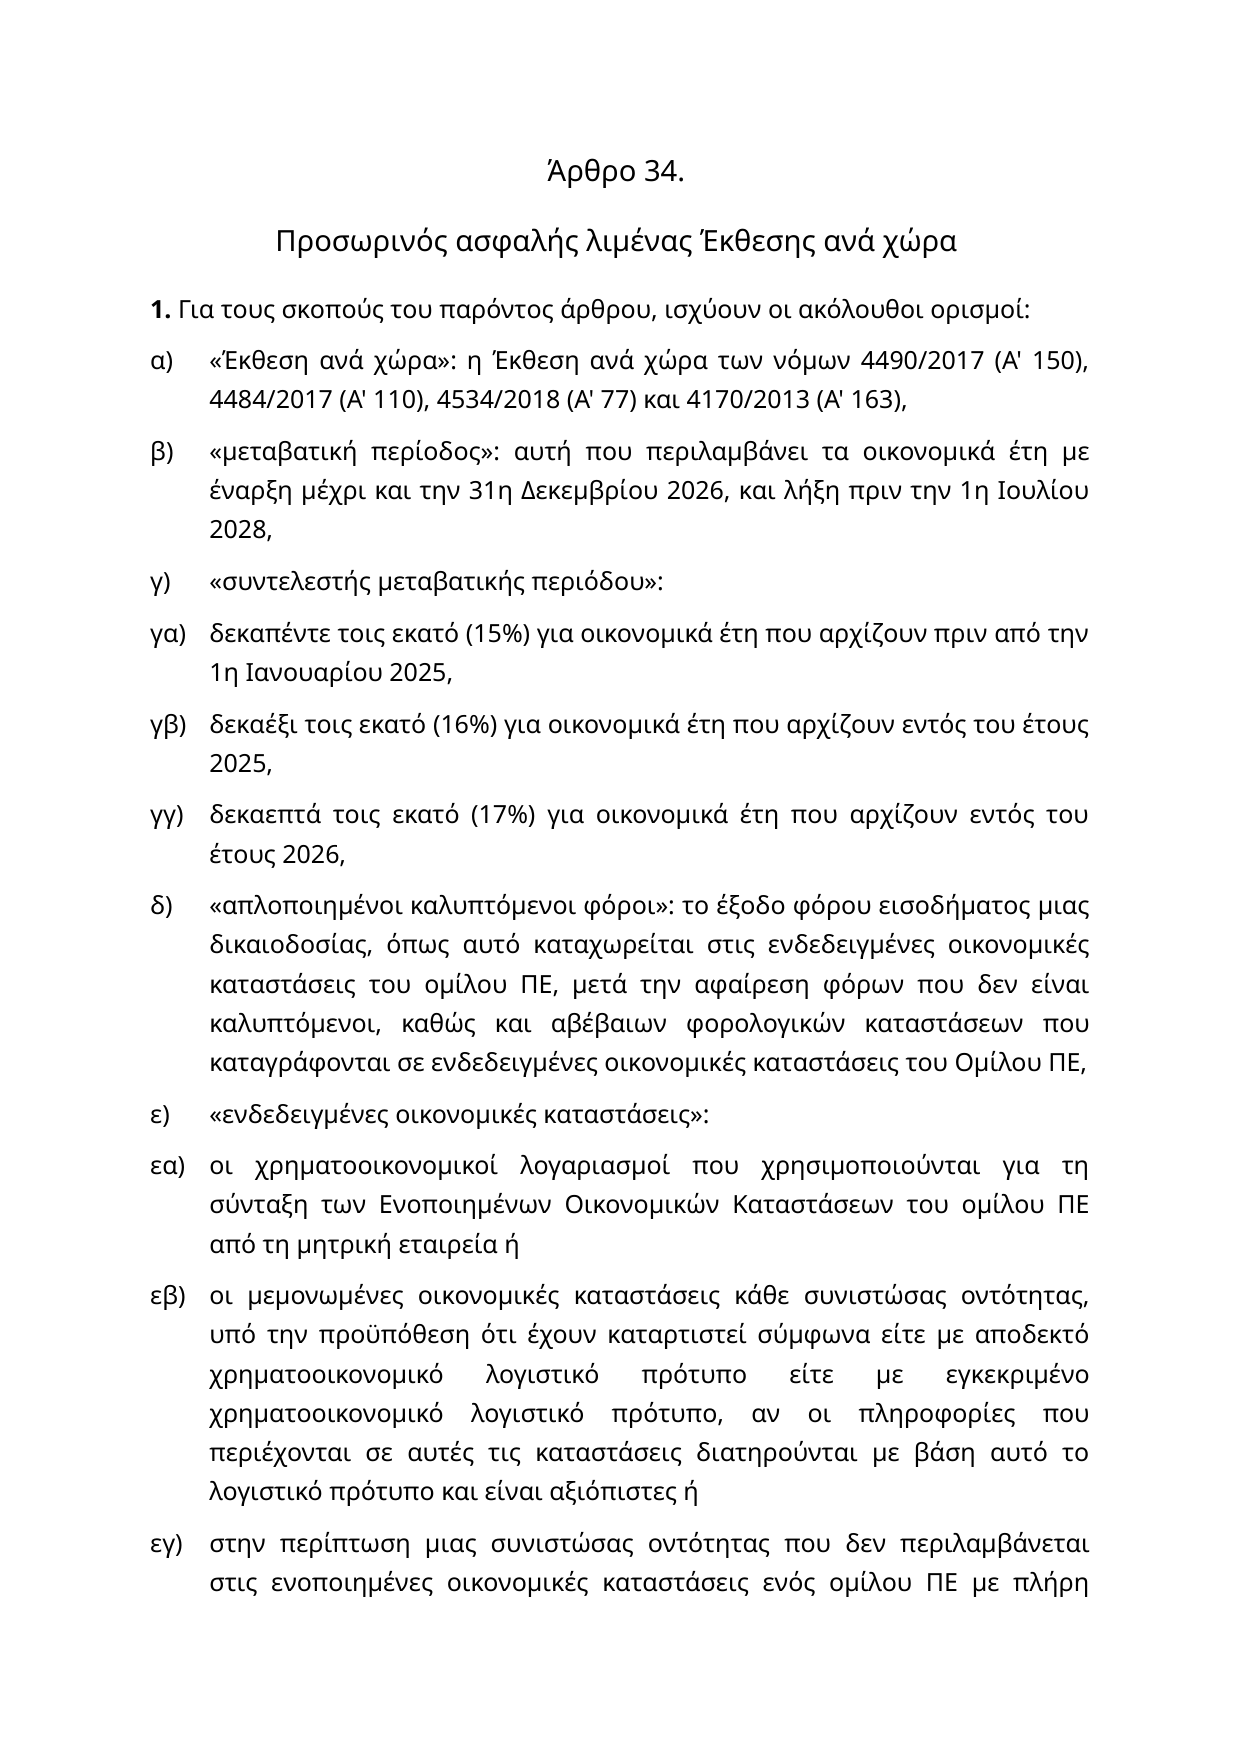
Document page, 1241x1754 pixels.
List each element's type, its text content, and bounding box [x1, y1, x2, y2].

list εγ) στην περίπτωση μιας συνιστώσας οντότητας που δεν περιλαμβάνεται στις ενοποιημένες οικονομικές καταστάσεις ενός ομίλου ΠΕ με πλήρη [150, 1525, 1090, 1599]
list γβ) δεκαέξι τοις εκατό (16%) για οικονομικά έτη που αρχίζουν εντός του έτους 2025, [150, 706, 1090, 779]
list γγ) δεκαεπτά τοις εκατό (17%) για οικονομικά έτη που αρχίζουν εντός του έτους 2026, [150, 797, 1090, 870]
subtitle Προσωρινός ασφαλής λιμένας Έκθεσης ανά χώρα [150, 221, 1090, 260]
list δ) «απλοποιημένοι καλυπτόμενοι φόροι»: το έξοδο φόρου εισοδήματος μιας δικαιοδοσίας, όπως αυτό καταχωρείται στις ενδεδειγμένες οικονομικές καταστάσεις του ομίλου ΠΕ, μετά την αφαίρεση φόρων που δεν είναι καλυπτόμενοι, καθώς και αβέβαιων φορολογικών καταστάσεων που καταγράφονται σε ενδεδειγμένες οικονομικές καταστάσεις του Ομίλου ΠΕ, [150, 888, 1090, 1079]
list ε) «ενδεδειγμένες οικονομικές καταστάσεις»: [150, 1096, 1090, 1130]
list β) «μεταβατική περίοδος»: αυτή που περιλαμβάνει τα οικονομικά έτη με έναρξη μέχρι και την 31η Δεκεμβρίου 2026, και λήξη πριν την 1η Ιουλίου 2028, [150, 434, 1090, 546]
text 1. Για τους σκοπούς του παρόντος άρθρου, ισχύουν οι ακόλουθοι ορισμοί: [150, 291, 1090, 325]
list εβ) οι μεμονωμένες οικονομικές καταστάσεις κάθε συνιστώσας οντότητας, υπό την προϋπόθεση ότι έχουν καταρτιστεί σύμφωνα είτε με αποδεκτό χρηματοοικονομικό λογιστικό πρότυπο είτε με εγκεκριμένο χρηματοοικονομικό λογιστικό πρότυπο, αν οι πληροφορίες που περιέχονται σε αυτές τις καταστάσεις διατηρούνται με βάση αυτό το λογιστικό πρότυπο και είναι αξιόπιστες ή [150, 1278, 1090, 1508]
list γ) «συντελεστής μεταβατικής περιόδου»: [150, 564, 1090, 598]
list γα) δεκαπέντε τοις εκατό (15%) για οικονομικά έτη που αρχίζουν πριν από την 1η Ιανουαρίου 2025, [150, 615, 1090, 689]
subtitle Άρθρο 34. [150, 150, 1090, 190]
list εα) οι χρηματοοικονομικοί λογαριασμοί που χρησιμοποιούνται για τη σύνταξη των Ενοποιημένων Οικονομικών Καταστάσεων του ομίλου ΠΕ από τη μητρική εταιρεία ή [150, 1148, 1090, 1260]
list α) «Έκθεση ανά χώρα»: η Έκθεση ανά χώρα των νόμων 4490/2017 (Α' 150), 4484/2017 (Α' 110), 4534/2018 (Α' 77) και 4170/2013 (Α' 163), [150, 343, 1090, 416]
